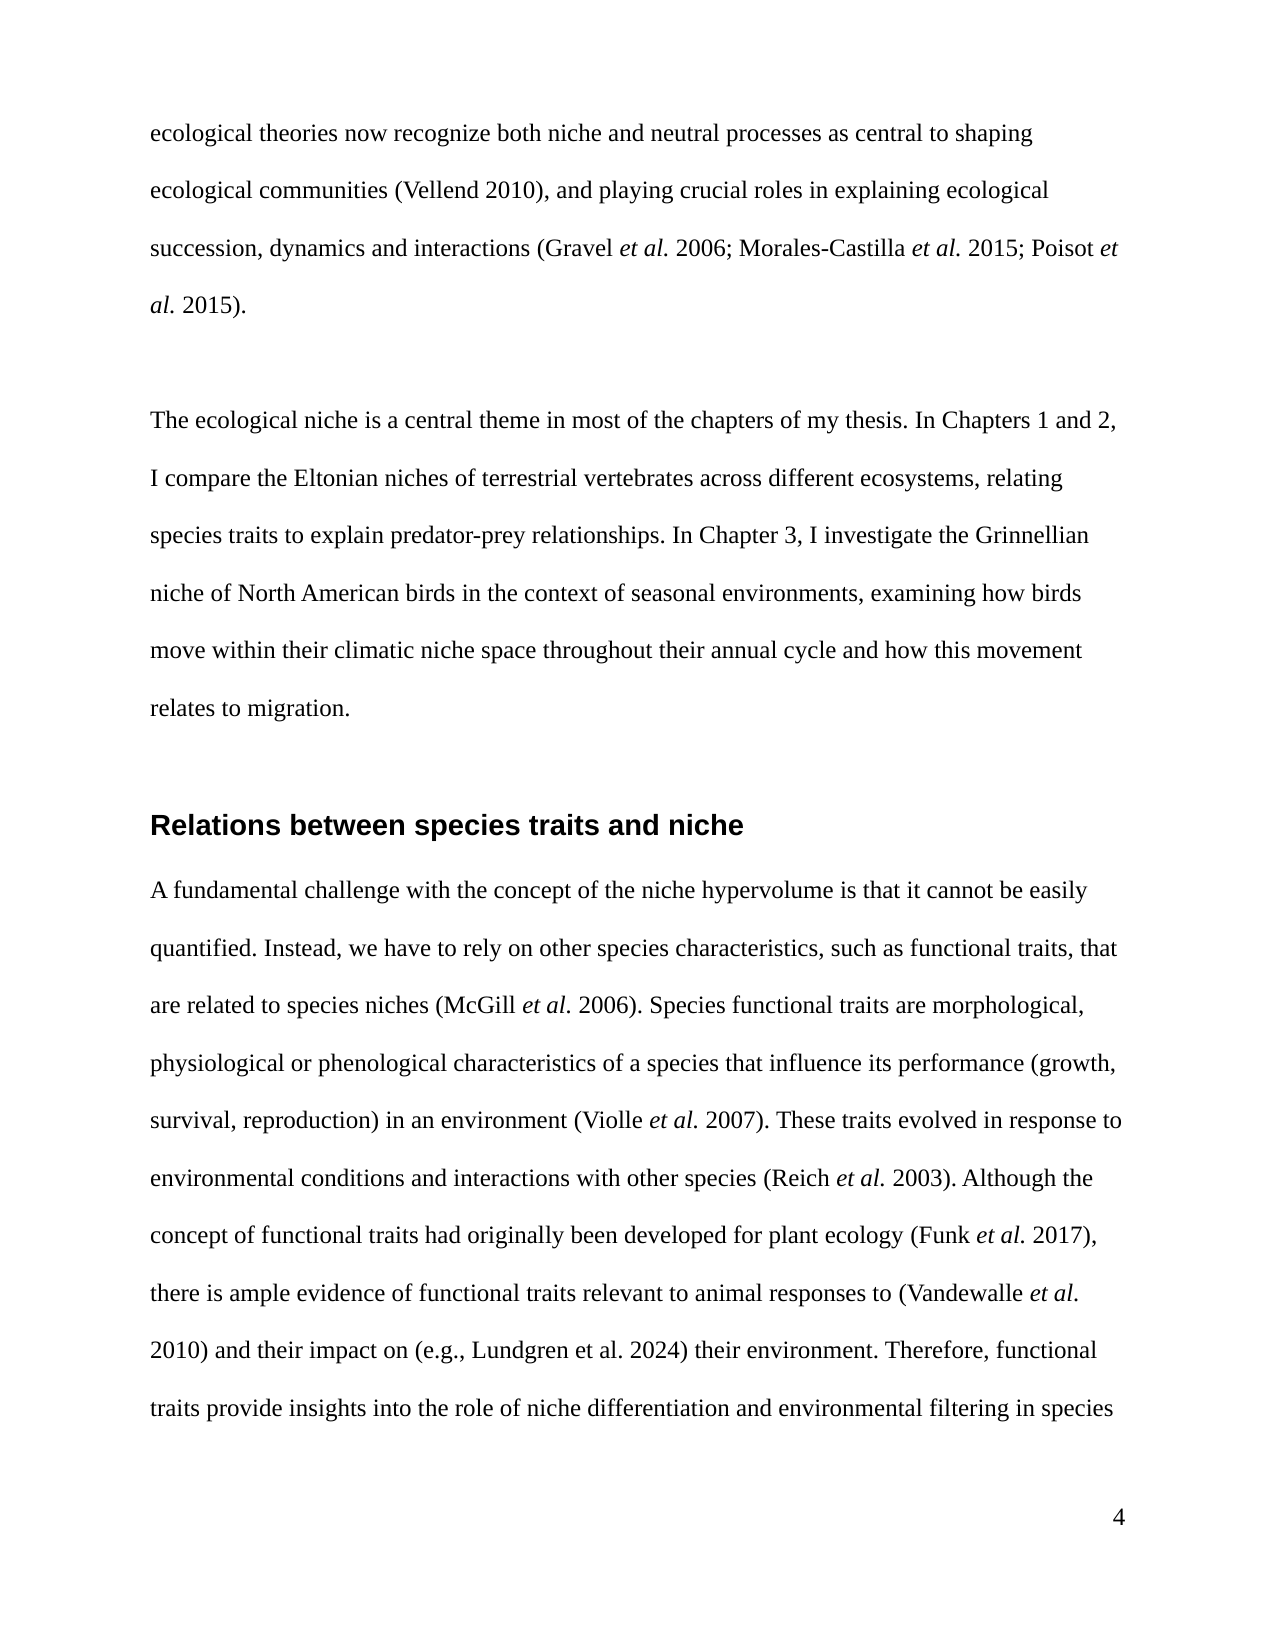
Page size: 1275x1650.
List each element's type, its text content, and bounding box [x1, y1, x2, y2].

text A fundamental challenge with the concept of the niche hypervolume is that it cannot be easily quantified. Instead, we have to rely on other species characteristics, such as functional traits, that are related to species niches (McGill et al. 2006). Species functional traits are morphological, physiological or phenological characteristics of a species that influence its performance (growth, survival, reproduction) in an environment (Violle et al. 2007). These traits evolved in response to environmental conditions and interactions with other species (Reich et al. 2003). Although the concept of functional traits had originally been developed for plant ecology (Funk et al. 2017), there is ample evidence of functional traits relevant to animal responses to (Vandewalle et al. 2010) and their impact on (e.g., Lundgren et al. 2024) their environment. Therefore, functional traits provide insights into the role of niche differentiation and environmental filtering in species [150, 875, 1125, 1421]
subtitle Relations between species traits and niche [150, 808, 1125, 842]
text The ecological niche is a central theme in most of the chapters of my thesis. In Chapters 1 and 2, I compare the Eltonian niches of terrestrial vertebrates across different ecosystems, relating species traits to explain predator-prey relationships. In Chapter 3, I investigate the Grinnellian niche of North American birds in the context of seasonal environments, examining how birds move within their climatic niche space throughout their annual cycle and how this movement relates to migration. [150, 406, 1125, 722]
text ecological theories now recognize both niche and neutral processes as central to shaping ecological communities (Vellend 2010), and playing crucial roles in explaining ecological succession, dynamics and interactions (Gravel et al. 2006; Morales-Castilla et al. 2015; Poisot et al. 2015). [150, 118, 1125, 319]
